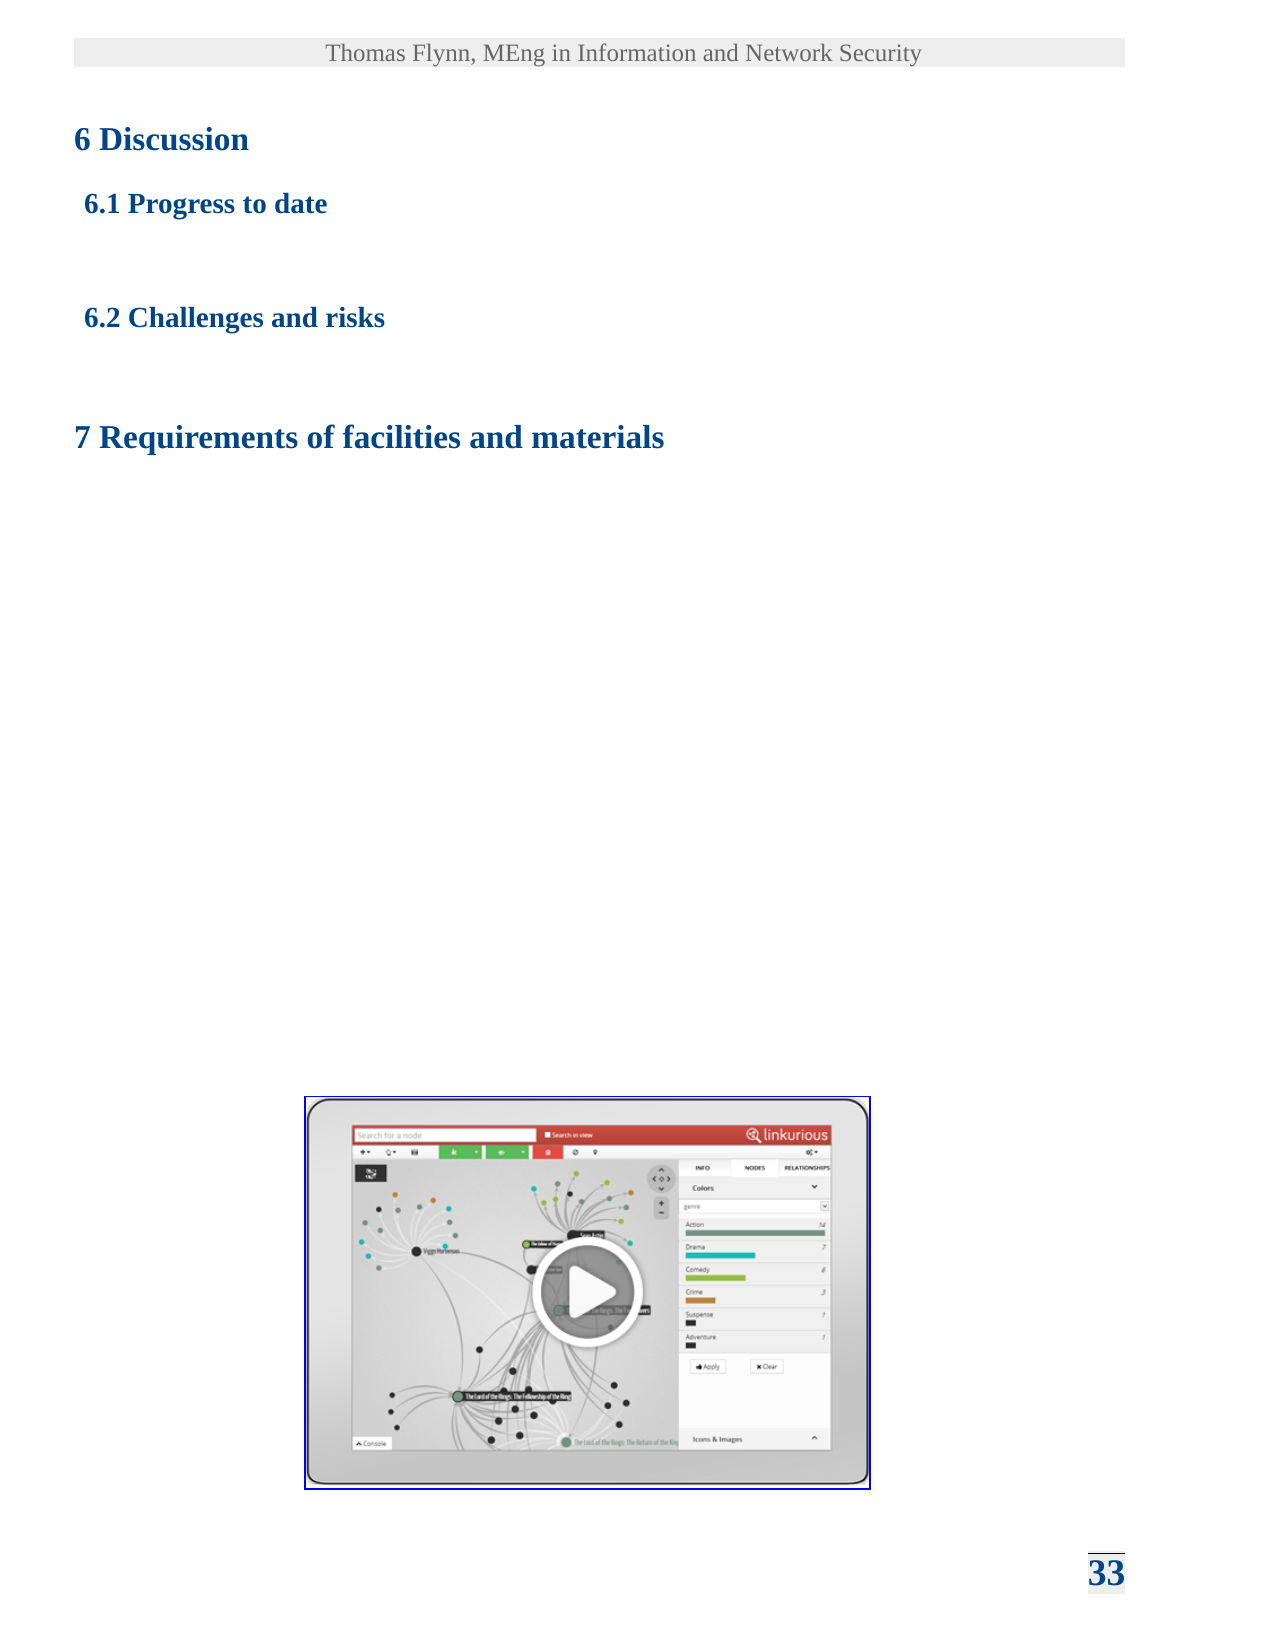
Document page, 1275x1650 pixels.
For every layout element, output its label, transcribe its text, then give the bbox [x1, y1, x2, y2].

subtitle 6.1 Progress to date [81, 186, 1125, 219]
subtitle 7 Requirements of facilities and materials [74, 417, 1125, 456]
subtitle 6 Discussion [74, 120, 1125, 158]
subtitle 6.2 Challenges and risks [81, 300, 1125, 334]
picture [306, 1097, 869, 1488]
